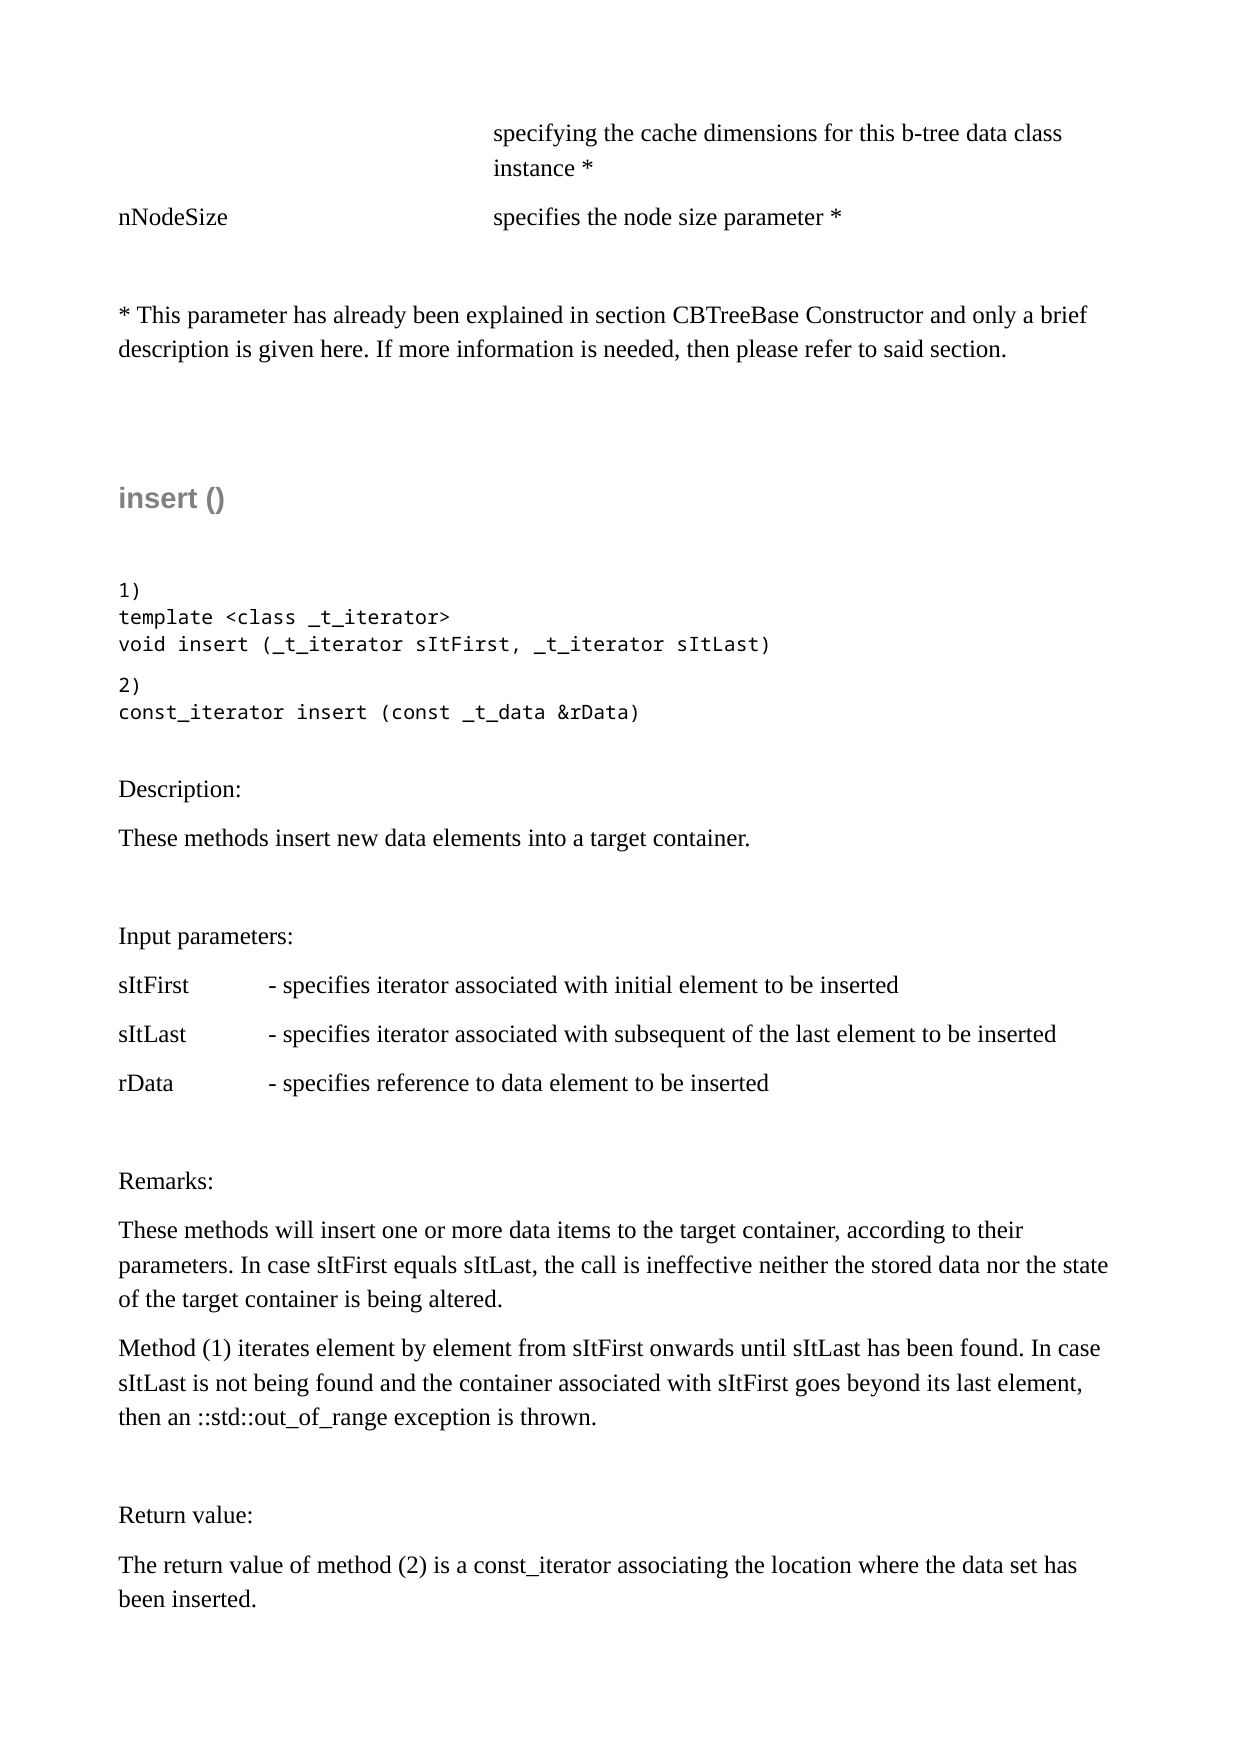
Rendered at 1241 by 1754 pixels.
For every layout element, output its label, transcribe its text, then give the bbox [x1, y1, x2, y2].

text nNodeSize specifies the node size parameter * [118, 202, 1122, 230]
text Method (1) iterates element by element from sItFirst onwards until sItLast has been found. In case sItLast is not being found and the container associated with sItFirst goes beyond its last element, then an ::std::out_of_range exception is thrown. [118, 1333, 1122, 1431]
text 1) [118, 577, 1122, 603]
text Input parameters: [118, 921, 1122, 950]
text Return value: [118, 1501, 1122, 1529]
text * This parameter has already been explained in section CBTreeBase Constructor and only a brief description is given here. If more information is needed, then please refer to said section. [118, 300, 1122, 363]
subtitle insert () [118, 481, 1122, 515]
text sItLast - specifies iterator associated with subsequent of the last element to be inserted [118, 1019, 1122, 1048]
text These methods will insert one or more data items to the target container, according to their parameters. In case sItFirst equals sItLast, the call is ineffective neither the stored data nor the state of the target container is being altered. [118, 1216, 1122, 1313]
text These methods insert new data elements into a target container. [118, 823, 1122, 852]
text template <class _t_iterator> [118, 603, 1122, 631]
text sItFirst - specifies iterator associated with initial element to be inserted [118, 970, 1122, 999]
text const_iterator insert (const _t_data &rData) [118, 698, 1122, 725]
text rData - specifies reference to data element to be inserted [118, 1068, 1122, 1097]
text The return value of method (2) is a const_iterator associating the location where the data set has been inserted. [118, 1550, 1122, 1613]
text void insert (_t_iterator sItFirst, _t_iterator sItLast) [118, 631, 1122, 657]
text Description: [118, 774, 1122, 803]
text specifying the cache dimensions for this b-tree data class instance * [118, 118, 1122, 181]
text Remarks: [118, 1166, 1122, 1195]
text 2) [118, 671, 1122, 698]
